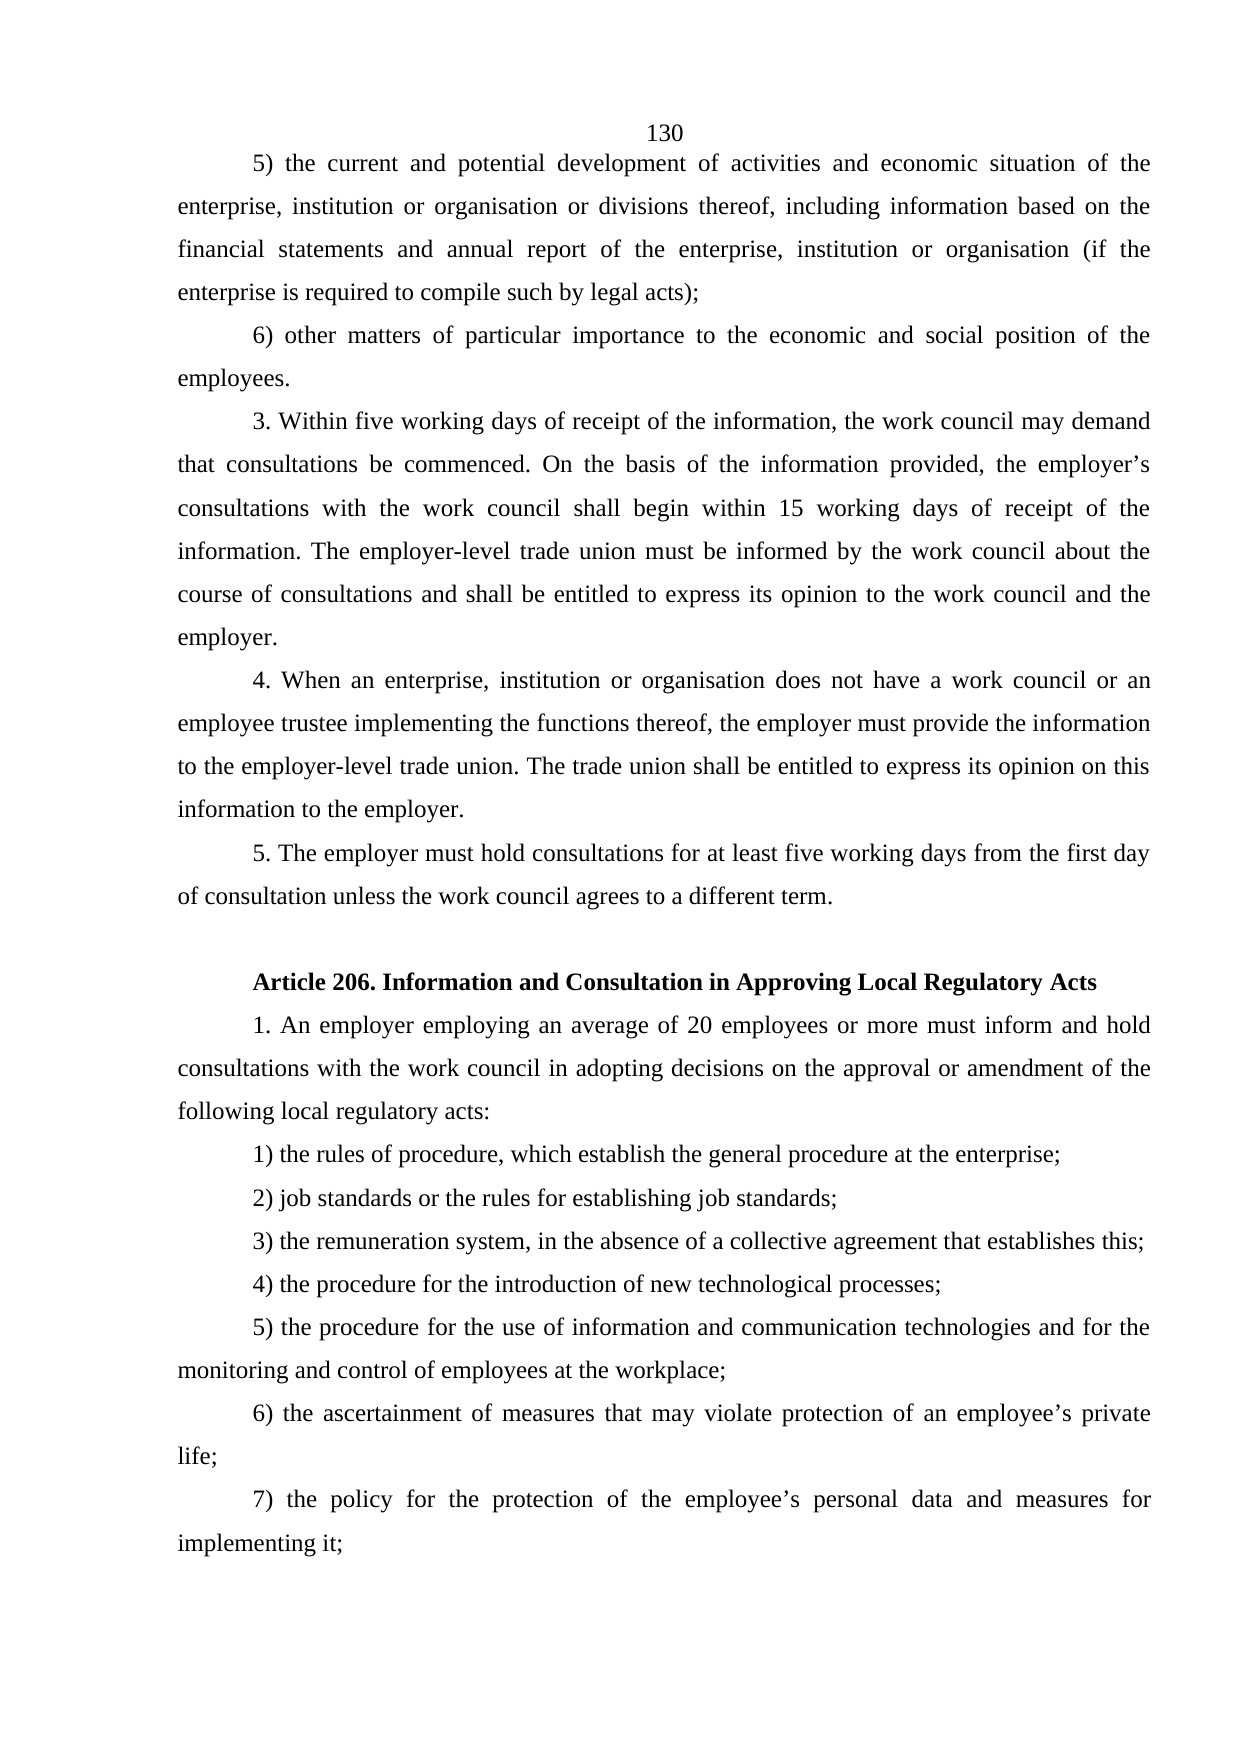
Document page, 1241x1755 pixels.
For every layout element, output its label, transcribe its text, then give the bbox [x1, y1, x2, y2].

text 4. When an enterprise, institution or organisation does not have a work council or an employee trustee implementing the functions thereof, the employer must provide the information to the employer-level trade union. The trade union shall be entitled to express its opinion on this information to the employer. [177, 665, 1152, 823]
text 5) the current and potential development of activities and economic situation of the enterprise, institution or organisation or divisions thereof, including information based on the financial statements and annual report of the enterprise, institution or organisation (if the enterprise is required to compile such by legal acts); [177, 148, 1152, 306]
text 5. The employer must hold consultations for at least five working days from the first day of consultation unless the work council agrees to a different term. [177, 838, 1152, 909]
text 1. An employer employing an average of 20 employees or more must inform and hold consultations with the work council in adopting decisions on the approval or amendment of the following local regulatory acts: [177, 1010, 1152, 1125]
text 2) job standards or the rules for establishing job standards; [177, 1183, 1152, 1211]
text 4) the procedure for the introduction of new technological processes; [177, 1269, 1152, 1298]
text 1) the rules of procedure, which establish the general procedure at the enterprise; [177, 1139, 1152, 1168]
text 3) the remuneration system, in the absence of a collective agreement that establishes this; [177, 1226, 1152, 1254]
text 3. Within five working days of receipt of the information, the work council may demand that consultations be commenced. On the basis of the information provided, the employer’s consultations with the work council shall begin within 15 working days of receipt of the information. The employer-level trade union must be informed by the work council about the course of consultations and shall be entitled to express its opinion to the work council and the employer. [177, 406, 1152, 651]
text 7) the policy for the protection of the employee’s personal data and measures for implementing it; [177, 1484, 1152, 1556]
text 5) the procedure for the use of information and communication technologies and for the monitoring and control of employees at the workplace; [177, 1312, 1152, 1384]
text 6) the ascertainment of measures that may violate protection of an employee’s private life; [177, 1398, 1152, 1470]
text Article 206. Information and Consultation in Approving Local Regulatory Acts [252, 967, 1152, 996]
text 6) other matters of particular importance to the economic and social position of the employees. [177, 320, 1152, 392]
